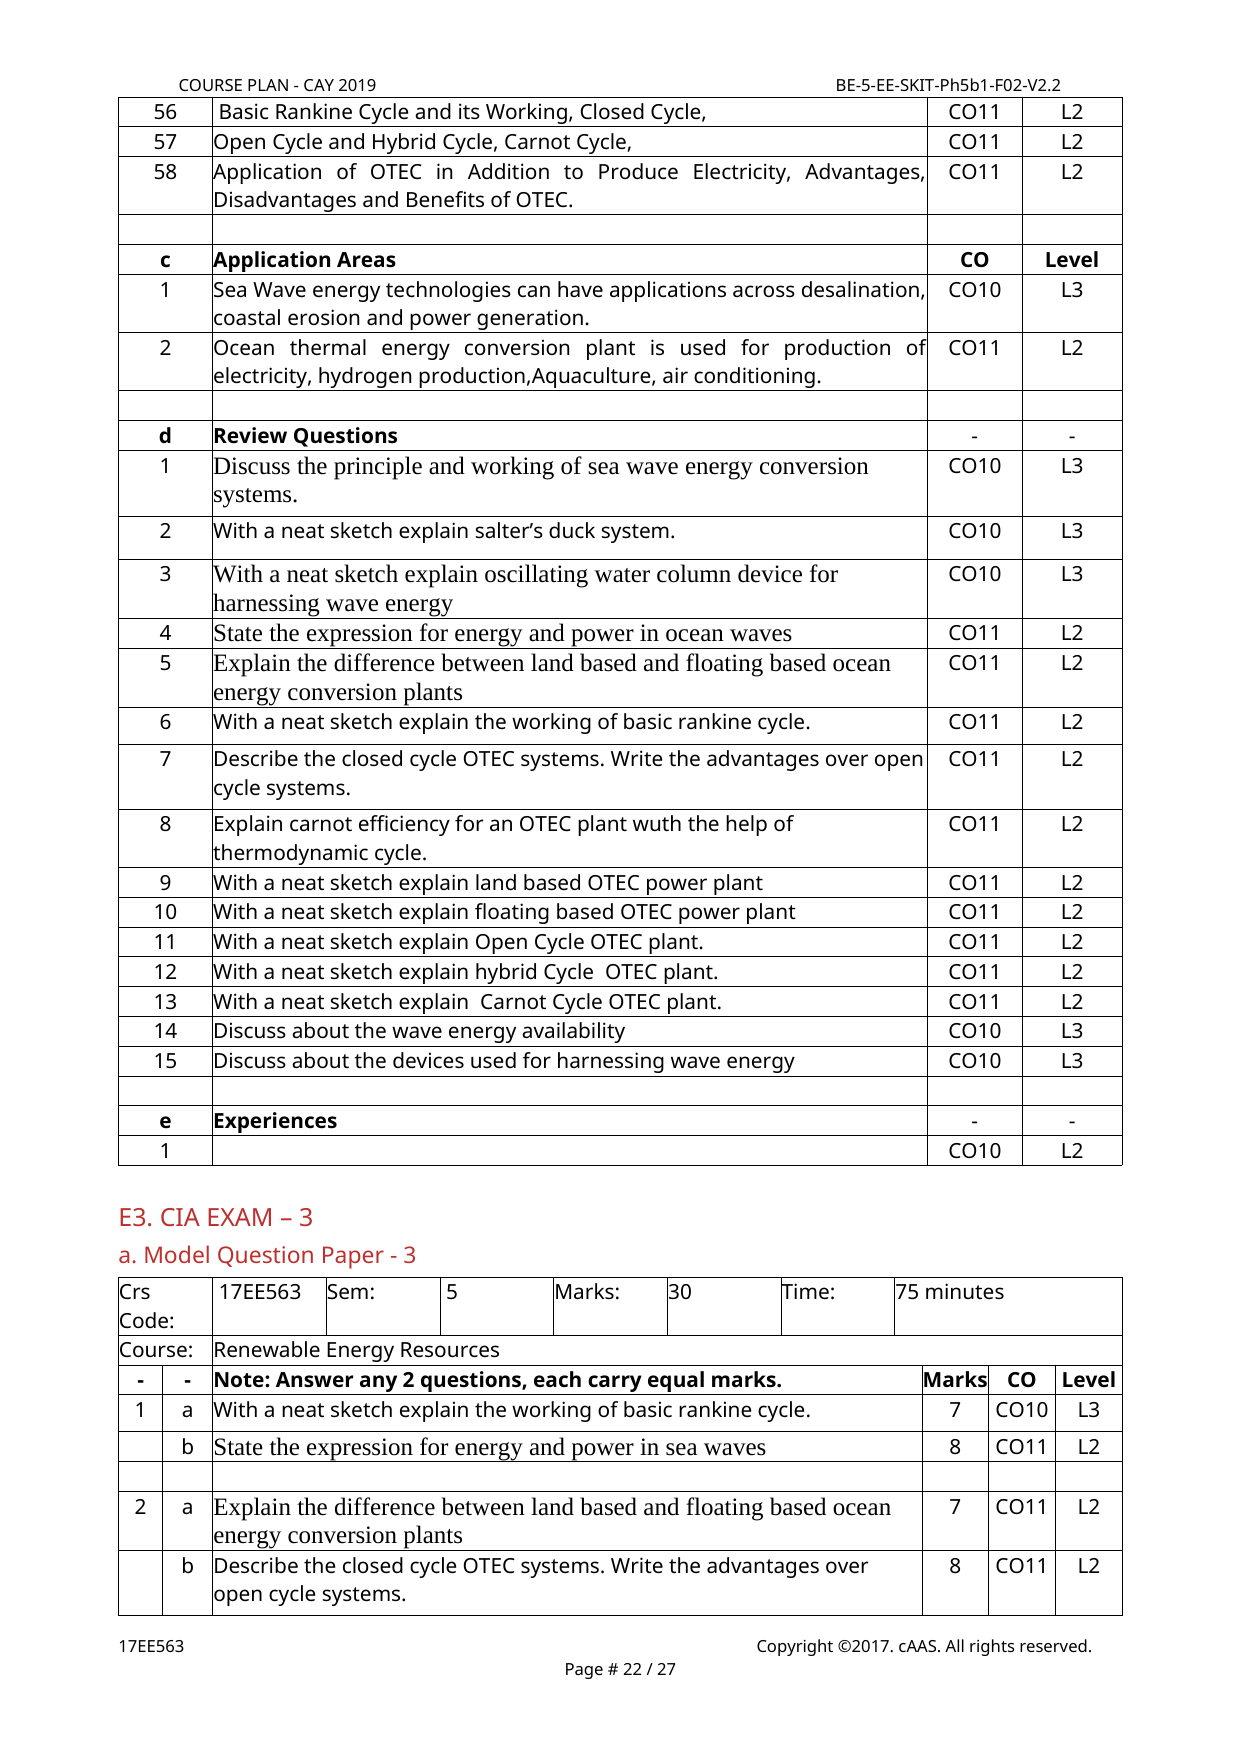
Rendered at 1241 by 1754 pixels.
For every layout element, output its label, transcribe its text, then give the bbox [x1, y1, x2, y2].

table_cell 1 [119, 275, 212, 332]
table_cell L3 [1056, 1395, 1122, 1431]
table_cell CO10 [928, 517, 1022, 559]
table_cell L3 [1023, 1047, 1122, 1076]
table_cell L2 [1023, 810, 1122, 867]
table_cell 6 [119, 708, 212, 743]
table_header 17EE563 [213, 1278, 326, 1335]
table_cell L3 [1023, 560, 1122, 618]
table_cell L2 [1023, 619, 1122, 648]
table_cell c [119, 245, 212, 274]
table_cell L2 [1023, 649, 1122, 707]
table_cell CO11 [989, 1492, 1055, 1550]
table_cell With a neat sketch explain land based OTEC power plant [213, 868, 927, 897]
table_cell L2 [1023, 1136, 1122, 1165]
table_cell Application of OTEC in Addition to Produce Electricity, Advantages, Disadvantages and Benefits of OTEC. [213, 157, 927, 214]
table_cell Level [1023, 245, 1122, 274]
table_cell a [163, 1395, 212, 1431]
table_cell 4 [119, 619, 212, 648]
table_cell L2 [1023, 745, 1122, 809]
table_cell Application Areas [213, 245, 927, 274]
table_cell 7 [923, 1492, 988, 1550]
table_cell Note: Answer any 2 questions, each carry equal marks. [213, 1366, 922, 1394]
table_cell Review Questions [213, 421, 927, 450]
table_cell CO11 [928, 898, 1022, 927]
table_header 5 [441, 1278, 553, 1335]
table_cell 57 [119, 127, 212, 156]
table_cell CO [928, 245, 1022, 274]
table_cell [213, 391, 927, 420]
table_cell 2 [119, 333, 212, 390]
table_cell CO11 [928, 957, 1022, 986]
table_cell Open Cycle and Hybrid Cycle, Carnot Cycle, [213, 127, 927, 156]
table_cell [163, 1462, 212, 1491]
table_cell 14 [119, 1017, 212, 1046]
table_cell [213, 1136, 927, 1165]
table_cell 56 [119, 98, 212, 126]
table_cell CO10 [928, 275, 1022, 332]
table_cell CO10 [928, 1017, 1022, 1046]
table_cell [119, 1432, 162, 1461]
table_cell 15 [119, 1047, 212, 1076]
table_cell L3 [1023, 1017, 1122, 1046]
table_cell CO10 [989, 1395, 1055, 1431]
table_cell [989, 1462, 1055, 1491]
table_cell [213, 1077, 927, 1105]
table_cell 8 [923, 1551, 988, 1615]
table_cell Basic Rankine Cycle and its Working, Closed Cycle, [213, 98, 927, 126]
table_cell b [163, 1551, 212, 1615]
table_cell - [1023, 1106, 1122, 1135]
table_cell 7 [119, 745, 212, 809]
table_cell L2 [1023, 708, 1122, 743]
table_cell [119, 215, 212, 244]
table_cell 8 [923, 1432, 988, 1461]
table_cell CO11 [928, 987, 1022, 1016]
table_cell 9 [119, 868, 212, 897]
table_cell L3 [1023, 275, 1122, 332]
table_cell 2 [119, 1492, 162, 1550]
table_cell With a neat sketch explain hybrid Cycle OTEC plant. [213, 957, 927, 986]
table_cell 10 [119, 898, 212, 927]
table_cell [213, 1462, 922, 1491]
table_cell 12 [119, 957, 212, 986]
table_cell L2 [1023, 98, 1122, 126]
table_cell State the expression for energy and power in ocean waves [213, 619, 927, 648]
table_cell L2 [1056, 1551, 1122, 1615]
table_cell Discuss the principle and working of sea wave energy conversion systems. [213, 451, 927, 516]
table_cell [1056, 1462, 1122, 1491]
table_cell 2 [119, 517, 212, 559]
table_cell L2 [1023, 987, 1122, 1016]
table_cell Ocean thermal energy conversion plant is used for production of electricity, hydrogen production,Aquaculture, air conditioning. [213, 333, 927, 390]
table_cell L3 [1023, 451, 1122, 516]
table_cell L2 [1023, 898, 1122, 927]
table_cell [213, 215, 927, 244]
table_cell d [119, 421, 212, 450]
table_cell Describe the closed cycle OTEC systems. Write the advantages over open cycle systems. [213, 1551, 922, 1615]
table_cell With a neat sketch explain oscillating water column device for harnessing wave energy [213, 560, 927, 618]
table_cell b [163, 1432, 212, 1461]
table_cell L2 [1023, 868, 1122, 897]
subtitle E3. CIA EXAM – 3 [118, 1199, 1122, 1233]
table_cell Discuss about the devices used for harnessing wave energy [213, 1047, 927, 1076]
table_cell Experiences [213, 1106, 927, 1135]
table_cell Marks [923, 1366, 988, 1394]
table_cell Describe the closed cycle OTEC systems. Write the advantages over open cycle systems. [213, 745, 927, 809]
table_cell a [163, 1492, 212, 1550]
table_cell 11 [119, 928, 212, 956]
table_cell Discuss about the wave energy availability [213, 1017, 927, 1046]
table_cell Explain carnot efficiency for an OTEC plant wuth the help of thermodynamic cycle. [213, 810, 927, 867]
table_cell 1 [119, 1395, 162, 1431]
table_cell L2 [1023, 127, 1122, 156]
table_cell CO11 [989, 1432, 1055, 1461]
table_cell CO11 [928, 98, 1022, 126]
table_cell CO [989, 1366, 1055, 1394]
table_cell 8 [119, 810, 212, 867]
table_header Crs Code: [119, 1278, 212, 1335]
table_cell Level [1056, 1366, 1122, 1394]
table_cell CO11 [928, 810, 1022, 867]
table_cell CO11 [928, 868, 1022, 897]
table_header 30 [668, 1278, 781, 1335]
table_cell With a neat sketch explain Carnot Cycle OTEC plant. [213, 987, 927, 1016]
table_cell 1 [119, 1136, 212, 1165]
table_cell 5 [119, 649, 212, 707]
table_cell - [119, 1366, 162, 1394]
table_cell [1023, 391, 1122, 420]
table_cell CO10 [928, 1136, 1022, 1165]
table_cell L2 [1056, 1432, 1122, 1461]
table_cell e [119, 1106, 212, 1135]
table_cell CO11 [928, 745, 1022, 809]
table_cell With a neat sketch explain the working of basic rankine cycle. [213, 708, 927, 743]
table_cell L2 [1023, 157, 1122, 214]
subtitle a. Model Question Paper - 3 [118, 1239, 1122, 1271]
table_cell CO11 [928, 619, 1022, 648]
table_cell CO11 [989, 1551, 1055, 1615]
table_cell CO11 [928, 649, 1022, 707]
table_cell Explain the difference between land based and floating based ocean energy conversion plants [213, 1492, 922, 1550]
table_header Sem: [327, 1278, 440, 1335]
table_header 75 minutes [895, 1278, 1122, 1335]
table_cell Sea Wave energy technologies can have applications across desalination, coastal erosion and power generation. [213, 275, 927, 332]
table_header Marks: [554, 1278, 667, 1335]
table_cell [119, 1551, 162, 1615]
table_cell L2 [1056, 1492, 1122, 1550]
table_cell L3 [1023, 517, 1122, 559]
table_cell 7 [923, 1395, 988, 1431]
table_cell CO10 [928, 451, 1022, 516]
table_header Time: [782, 1278, 894, 1335]
table_cell With a neat sketch explain the working of basic rankine cycle. [213, 1395, 922, 1431]
table_cell [923, 1462, 988, 1491]
table_cell [928, 215, 1022, 244]
table_cell L2 [1023, 333, 1122, 390]
table_cell With a neat sketch explain floating based OTEC power plant [213, 898, 927, 927]
table_cell - [928, 421, 1022, 450]
table_cell L2 [1023, 928, 1122, 956]
table_cell [119, 391, 212, 420]
table_cell 1 [119, 451, 212, 516]
table_cell With a neat sketch explain salter’s duck system. [213, 517, 927, 559]
table_cell Course: [119, 1336, 212, 1364]
table_cell - [163, 1366, 212, 1394]
table_cell 13 [119, 987, 212, 1016]
table_cell - [1023, 421, 1122, 450]
table_cell 58 [119, 157, 212, 214]
table_cell [1023, 215, 1122, 244]
table_cell - [928, 1106, 1022, 1135]
table_cell Explain the difference between land based and floating based ocean energy conversion plants [213, 649, 927, 707]
table_cell 3 [119, 560, 212, 618]
table_cell CO11 [928, 127, 1022, 156]
table_cell [928, 1077, 1022, 1105]
table_cell State the expression for energy and power in sea waves [213, 1432, 922, 1461]
table_cell CO11 [928, 708, 1022, 743]
table_cell L2 [1023, 957, 1122, 986]
table_cell CO11 [928, 928, 1022, 956]
table_cell Renewable Energy Resources [213, 1336, 1122, 1364]
table_cell CO11 [928, 157, 1022, 214]
table_cell [119, 1077, 212, 1105]
table_cell CO10 [928, 1047, 1022, 1076]
table_cell CO11 [928, 333, 1022, 390]
table_cell CO10 [928, 560, 1022, 618]
table_cell [928, 391, 1022, 420]
table_cell With a neat sketch explain Open Cycle OTEC plant. [213, 928, 927, 956]
table_cell [1023, 1077, 1122, 1105]
table_cell [119, 1462, 162, 1491]
